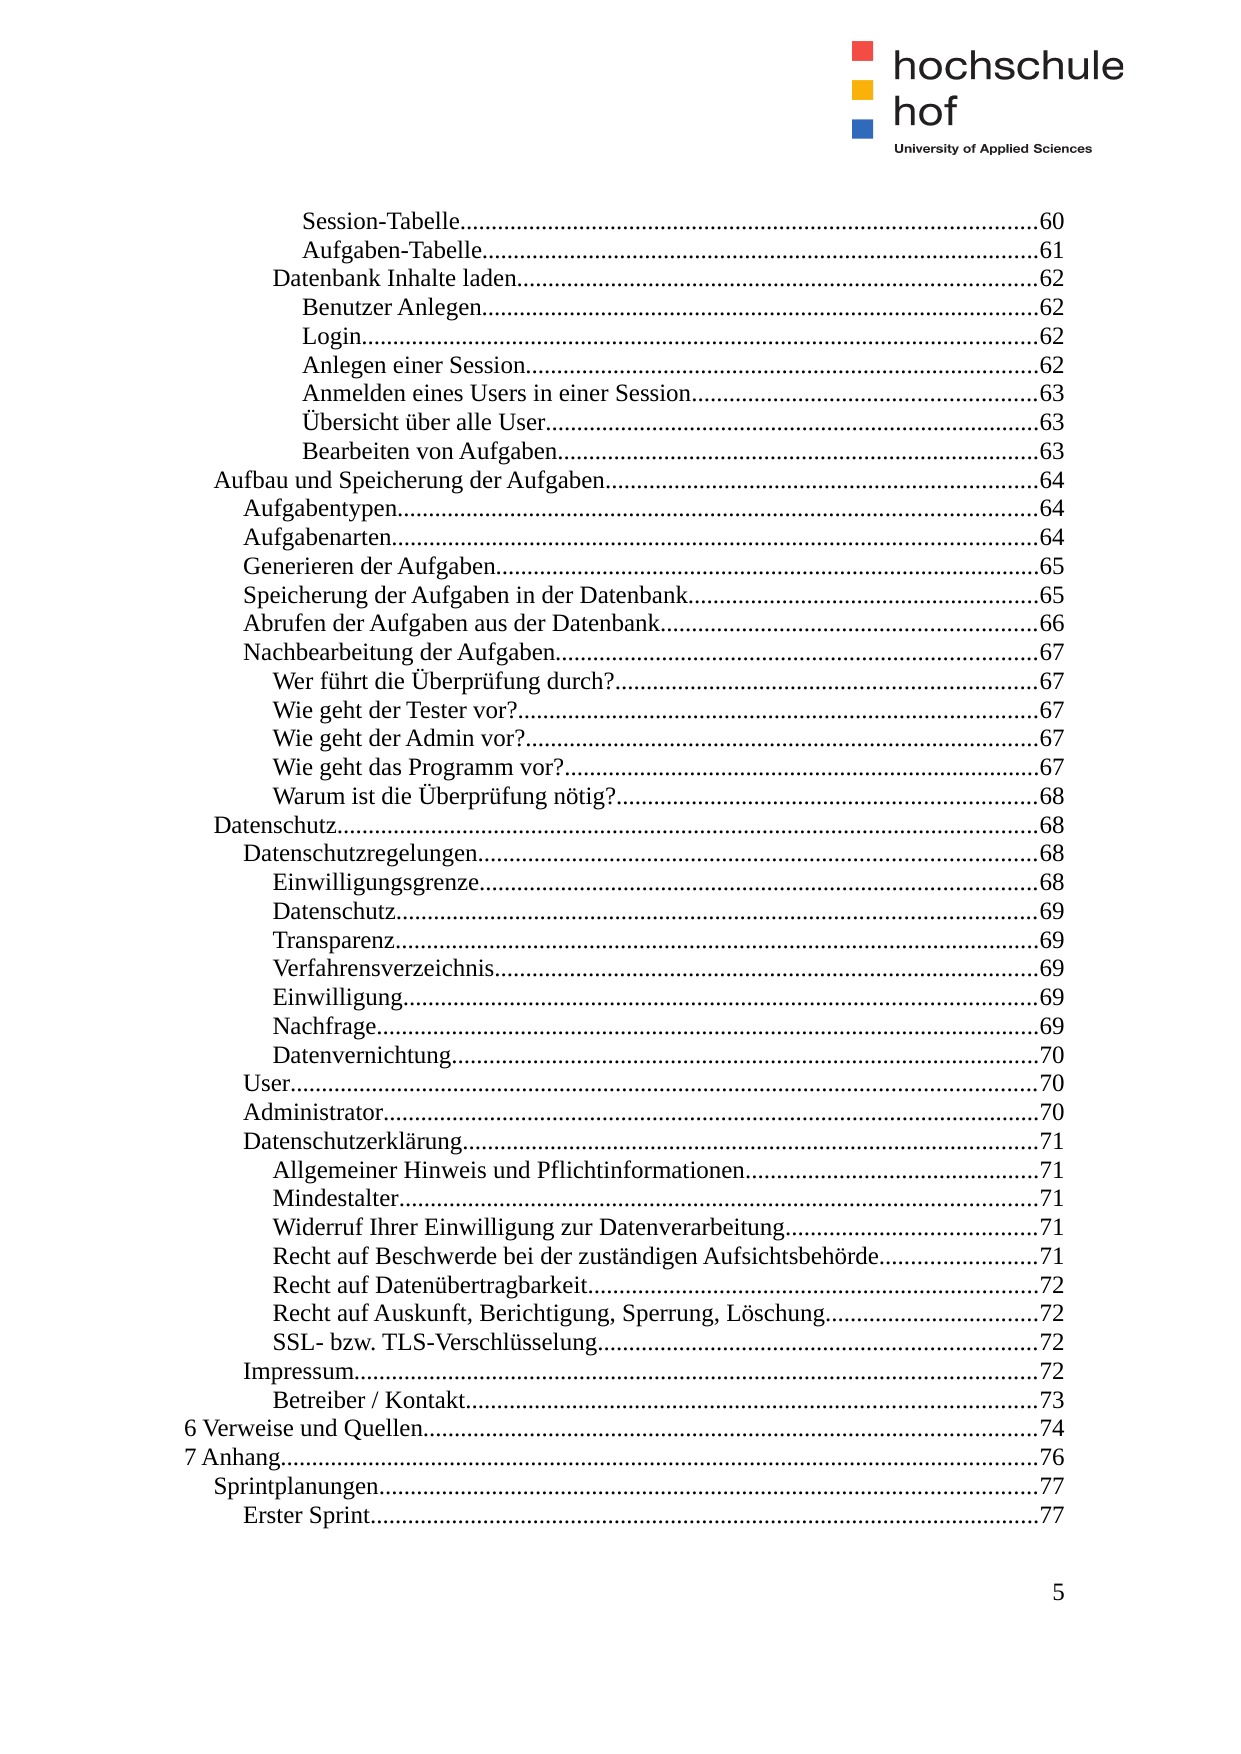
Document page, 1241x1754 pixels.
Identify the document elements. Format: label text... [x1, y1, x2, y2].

text Übersicht über alle User 63 [302, 407, 1064, 436]
text Einwilligung 69 [272, 982, 1064, 1011]
text SSL- bzw. TLS-Verschlüsselung 72 [272, 1327, 1064, 1356]
text Transparenz 69 [272, 925, 1064, 953]
text Datenschutz 69 [272, 896, 1064, 925]
text Anmelden eines Users in einer Session 63 [302, 378, 1064, 407]
text Mindestalter 71 [272, 1183, 1064, 1212]
text Login 62 [302, 321, 1064, 350]
text Anlegen einer Session 62 [302, 350, 1064, 378]
text Aufgaben-Tabelle 61 [302, 235, 1064, 263]
text Abrufen der Aufgaben aus der Datenbank 66 [243, 608, 1064, 637]
text Verfahrensverzeichnis 69 [272, 953, 1064, 982]
text Datenvernichtung 70 [272, 1040, 1064, 1068]
text Einwilligungsgrenze 68 [272, 867, 1064, 896]
text Datenschutzerklärung 71 [243, 1126, 1064, 1155]
text Impressum 72 [243, 1356, 1064, 1385]
text Widerruf Ihrer Einwilligung zur Datenverarbeitung 71 [272, 1212, 1064, 1241]
text User 70 [243, 1068, 1064, 1097]
text Aufgabenarten 64 [243, 522, 1064, 551]
text Wie geht der Tester vor? 67 [272, 695, 1064, 723]
text 6 Verweise und Quellen 74 [184, 1413, 1064, 1442]
text Speicherung der Aufgaben in der Datenbank 65 [243, 580, 1064, 608]
text Recht auf Auskunft, Berichtigung, Sperrung, Löschung 72 [272, 1298, 1064, 1327]
text 7 Anhang 76 [184, 1442, 1064, 1471]
text Recht auf Datenübertragbarkeit 72 [272, 1270, 1064, 1298]
text Allgemeiner Hinweis und Pflichtinformationen 71 [272, 1155, 1064, 1183]
text Recht auf Beschwerde bei der zuständigen Aufsichtsbehörde 71 [272, 1241, 1064, 1270]
text Bearbeiten von Aufgaben 63 [302, 436, 1064, 465]
text Datenbank Inhalte laden 62 [272, 263, 1064, 292]
text Session-Tabelle 60 [302, 206, 1064, 235]
text Aufbau und Speicherung der Aufgaben 64 [213, 465, 1064, 493]
text Betreiber / Kontakt 73 [272, 1385, 1064, 1413]
text Benutzer Anlegen 62 [302, 292, 1064, 321]
text Aufgabentypen 64 [243, 493, 1064, 522]
text Nachbearbeitung der Aufgaben 67 [243, 637, 1064, 666]
text Wer führt die Überprüfung durch? 67 [272, 666, 1064, 695]
text Datenschutzregelungen 68 [243, 838, 1064, 867]
text Administrator 70 [243, 1097, 1064, 1126]
text Warum ist die Überprüfung nötig? 68 [272, 781, 1064, 810]
text Generieren der Aufgaben 65 [243, 551, 1064, 580]
text Sprintplanungen 77 [213, 1471, 1064, 1500]
text Wie geht der Admin vor? 67 [272, 723, 1064, 752]
picture [852, 41, 1124, 155]
text Wie geht das Programm vor? 67 [272, 752, 1064, 781]
text Nachfrage 69 [272, 1011, 1064, 1040]
text Erster Sprint 77 [243, 1500, 1064, 1528]
text Datenschutz 68 [213, 810, 1064, 838]
